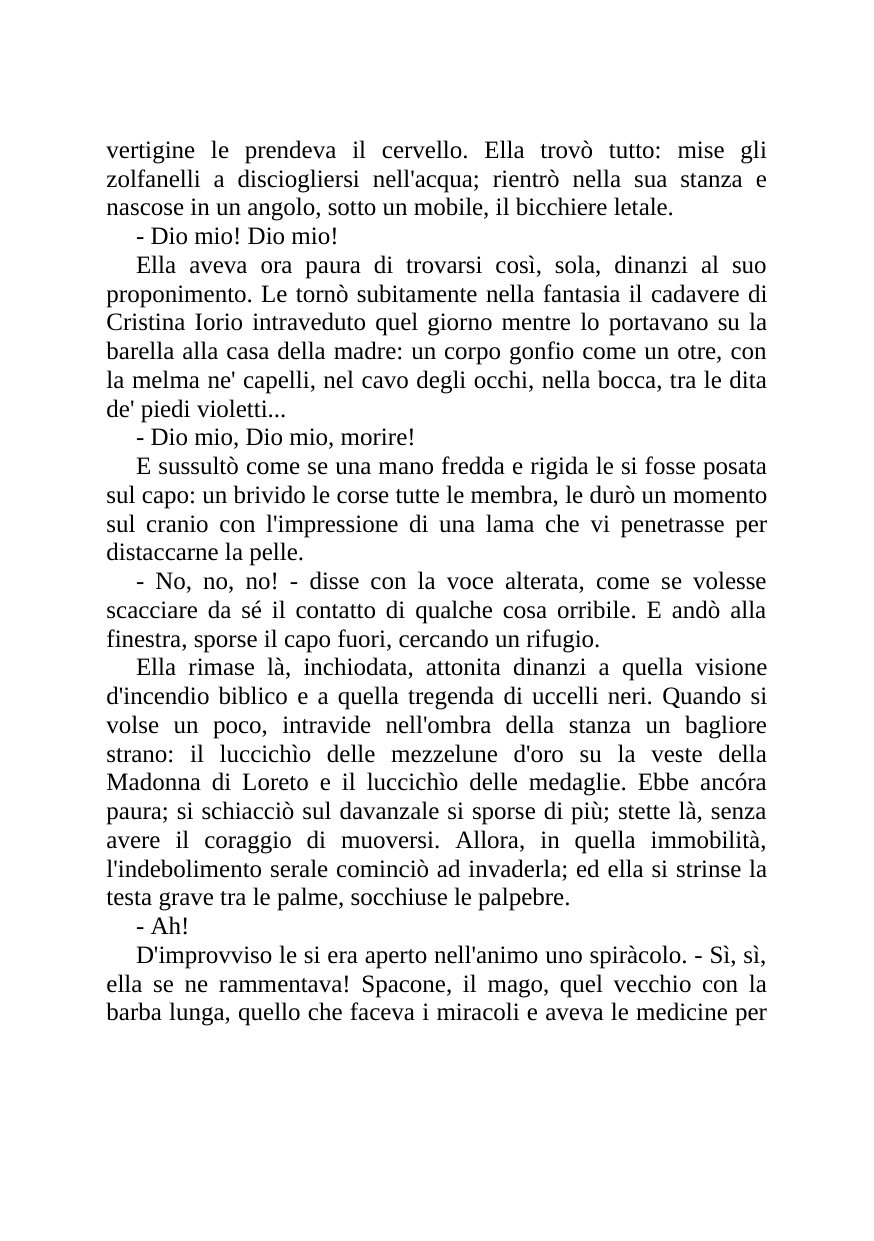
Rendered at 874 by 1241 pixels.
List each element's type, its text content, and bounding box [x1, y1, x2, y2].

text - No, no, no! - disse con la voce alterata, come se volesse scacciare da sé il contatto di qualche cosa orribile. E andò alla finestra, sporse il capo fuori, cercando un rifugio. [106, 566, 768, 652]
text Ella rimase là, inchiodata, attonita dinanzi a quella visione d'incendio biblico e a quella tregenda di uccelli neri. Quando si volse un poco, intravide nell'ombra della stanza un bagliore strano: il luccichìo delle mezzelune d'oro su la veste della Madonna di Loreto e il luccichìo delle medaglie. Ebbe ancóra paura; si schiacciò sul davanzale si sporse di più; stette là, senza avere il coraggio di muoversi. Allora, in quella immobilità, l'indebolimento serale cominciò ad invaderla; ed ella si strinse la testa grave tra le palme, socchiuse le palpebre. [106, 652, 768, 911]
text Ella aveva ora paura di trovarsi così, sola, dinanzi al suo proponimento. Le tornò subitamente nella fantasia il cadavere di Cristina Iorio intraveduto quel giorno mentre lo portavano su la barella alla casa della madre: un corpo gonfio come un otre, con la melma ne' capelli, nel cavo degli occhi, nella bocca, tra le dita de' piedi violetti... [106, 250, 768, 422]
text E sussultò come se una mano fredda e rigida le si fosse posata sul capo: un brivido le corse tutte le membra, le durò un momento sul cranio con l'impressione di una lama che vi penetrasse per distaccarne la pelle. [106, 451, 768, 566]
text D'improvviso le si era aperto nell'animo uno spiràcolo. - Sì, sì, ella se ne rammentava! Spacone, il mago, quel vecchio con la barba lunga, quello che faceva i miracoli e aveva le medicine per [106, 940, 768, 1026]
text - Ah! [106, 911, 768, 940]
text - Dio mio! Dio mio! [106, 221, 768, 250]
text vertigine le prendeva il cervello. Ella trovò tutto: mise gli zolfanelli a disciogliersi nell'acqua; rientrò nella sua stanza e nascose in un angolo, sotto un mobile, il bicchiere letale. [106, 135, 768, 221]
text - Dio mio, Dio mio, morire! [106, 422, 768, 451]
